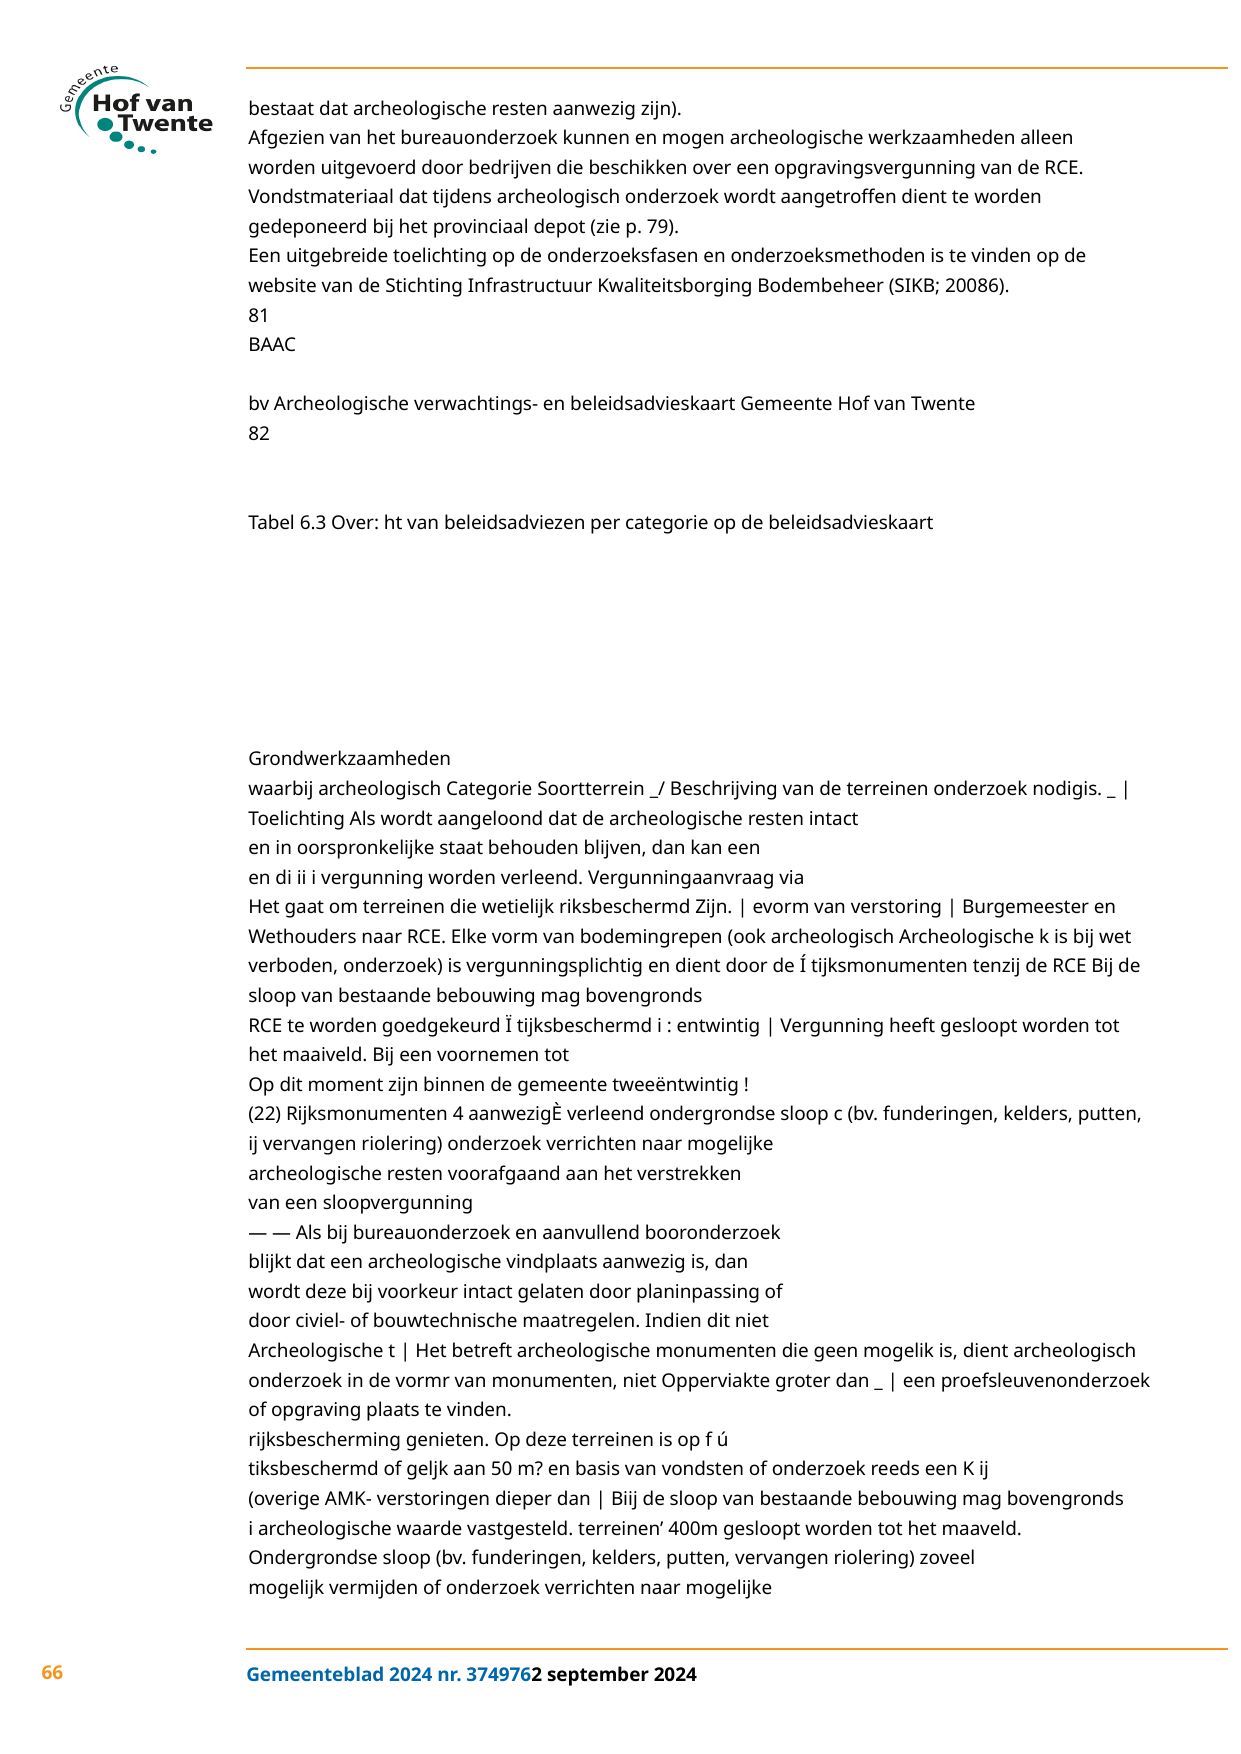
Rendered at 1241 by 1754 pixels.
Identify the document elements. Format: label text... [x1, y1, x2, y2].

text Afgezien van het bureauonderzoek kunnen en mogen archeologische werkzaamheden alleen [248, 124, 1152, 150]
text Het gaat om terreinen die wetielijk riksbeschermd Zijn. | evorm van verstoring | Burgemeester en Wethouders naar RCE. Elke vorm van bodemingrepen (ook archeologisch Archeologische k is bij wet verboden, onderzoek) is vergunningsplichtig en dient door de Í tijksmonumenten tenzij de RCE Bij de sloop van bestaande bebouwing mag bovengronds [248, 893, 1152, 1008]
text 82 [248, 420, 1152, 446]
text rijksbescherming genieten. Op deze terreinen is op f ú [248, 1426, 1152, 1452]
text bv Archeologische verwachtings- en beleidsadvieskaart Gemeente Hof van Twente [248, 391, 1152, 416]
text 81 [248, 302, 1152, 328]
text (22) Rijksmonumenten 4 aanwezigÈ verleend ondergrondse sloop c (bv. funderingen, kelders, putten, ĳ vervangen riolering) onderzoek verrichten naar mogelijke [248, 1101, 1152, 1156]
text gedeponeerd bij het provinciaal depot (zie p. 79). [248, 213, 1152, 239]
text Grondwerkzaamheden [248, 746, 1152, 771]
text Vondstmateriaal dat tijdens archeologisch onderzoek wordt aangetroffen dient te worden [248, 183, 1152, 209]
text (overige AMK- verstoringen dieper dan | Biĳ de sloop van bestaande bebouwing mag bovengronds [248, 1485, 1152, 1511]
text i archeologische waarde vastgesteld. terreinen’ 400m gesloopt worden tot het maaveld. Ondergrondse sloop (bv. funderingen, kelders, putten, vervangen riolering) zoveel [248, 1515, 1152, 1570]
text van een sloopvergunning [248, 1189, 1152, 1215]
text archeologische resten voorafgaand aan het verstrekken [248, 1160, 1152, 1186]
text Op dit moment zijn binnen de gemeente tweeëntwintig ! [248, 1071, 1152, 1097]
text tiksbeschermd of geljk aan 50 m? en basis van vondsten of onderzoek reeds een K ĳ [248, 1456, 1152, 1481]
text wordt deze bij voorkeur intact gelaten door planinpassing of [248, 1278, 1152, 1304]
text RCE te worden goedgekeurd Ï tijksbeschermd i : entwintig | Vergunning heeft gesloopt worden tot het maaiveld. Bij een voornemen tot [248, 1012, 1152, 1067]
text waarbij archeologisch Categorie Soortterrein _/ Beschrijving van de terreinen onderzoek nodigis. _ | Toelichting Als wordt aangeloond dat de archeologische resten intact [248, 775, 1152, 831]
text blijkt dat een archeologische vindplaats aanwezig is, dan [248, 1248, 1152, 1274]
text Een uitgebreide toelichting op de onderzoeksfasen en onderzoeksmethoden is te vinden op de [248, 243, 1152, 268]
picture [41, 47, 231, 172]
text mogelijk vermijden of onderzoek verrichten naar mogelijke [248, 1574, 1152, 1600]
text en in oorspronkelijke staat behouden blijven, dan kan een [248, 834, 1152, 860]
text door civiel- of bouwtechnische maatregelen. Indien dit niet [248, 1308, 1152, 1333]
text — — Als bij bureauonderzoek en aanvullend booronderzoek [248, 1219, 1152, 1245]
text BAAC [248, 331, 1152, 357]
text website van de Stichting Infrastructuur Kwaliteitsborging Bodembeheer (SIKB; 20086). [248, 272, 1152, 298]
text Archeologische t | Het betreft archeologische monumenten die geen mogelik is, dient archeologisch onderzoek in de vormr van monumenten, niet Opperviakte groter dan _ | een proefsleuvenonderzoek of opgraving plaats te vinden. [248, 1337, 1152, 1422]
text worden uitgevoerd door bedrijven die beschikken over een opgravingsvergunning van de RCE. [248, 154, 1152, 180]
text Tabel 6.3 Over: ht van beleidsadviezen per categorie op de beleidsadvieskaart [248, 509, 1152, 535]
text en di ii i vergunning worden verleend. Vergunningaanvraag via [248, 864, 1152, 890]
text bestaat dat archeologische resten aanwezig zijn). [248, 95, 1152, 121]
